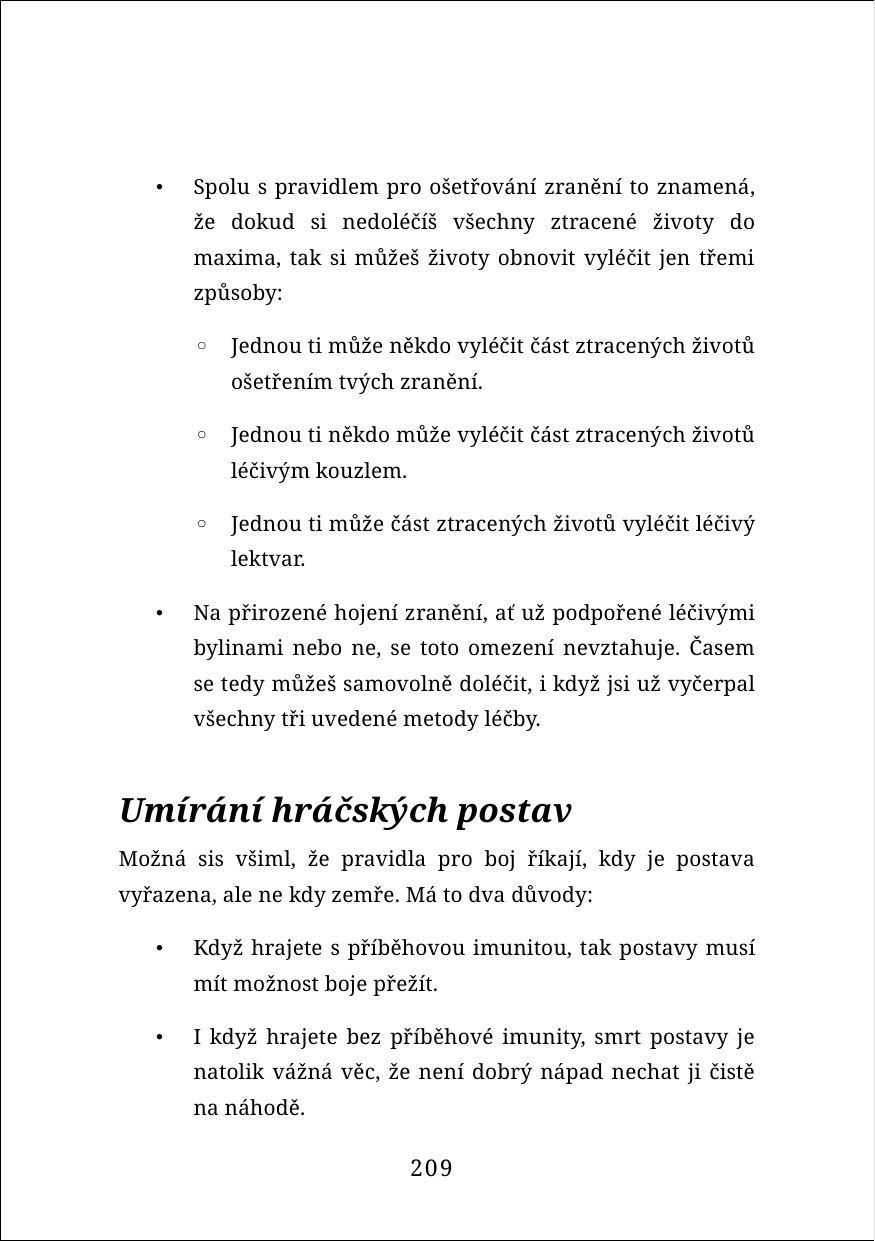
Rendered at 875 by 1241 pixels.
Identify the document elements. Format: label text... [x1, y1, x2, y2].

subtitle Umírání hráčských postav [118, 787, 756, 833]
list I když hrajete bez příběhové imunity, smrt postavy je natolik vážná věc, že není dobrý nápad nechat ji čistě na náhodě. [156, 1022, 756, 1121]
list Jednou ti může část ztracených životů vyléčit léčivý lektvar. [193, 509, 756, 573]
list Spolu s pravidlem pro ošetřování zranění to znamená, že dokud si nedoléčíš všechny ztracené životy do maxima, tak si můžeš životy obnovit vyléčit jen třemi způsoby: [156, 172, 756, 307]
text Možná sis všiml, že pravidla pro boj říkají, kdy je postava vyřazena, ale ne kdy zemře. Má to dva důvody: [118, 844, 756, 908]
list Jednou ti někdo může vyléčit část ztracených životů léčivým kouzlem. [193, 420, 756, 484]
list Když hrajete s příběhovou imunitou, tak postavy musí mít možnost boje přežít. [156, 933, 756, 997]
list Na přirozené hojení zranění, ať už podpořené léčivými bylinami nebo ne, se toto omezení nevztahuje. Časem se tedy můžeš samovolně doléčit, i když jsi už vyčerpal všechny tři uvedené metody léčby. [156, 598, 756, 733]
list Jednou ti může někdo vyléčit část ztracených životů ošetřením tvých zranění. [193, 332, 756, 396]
